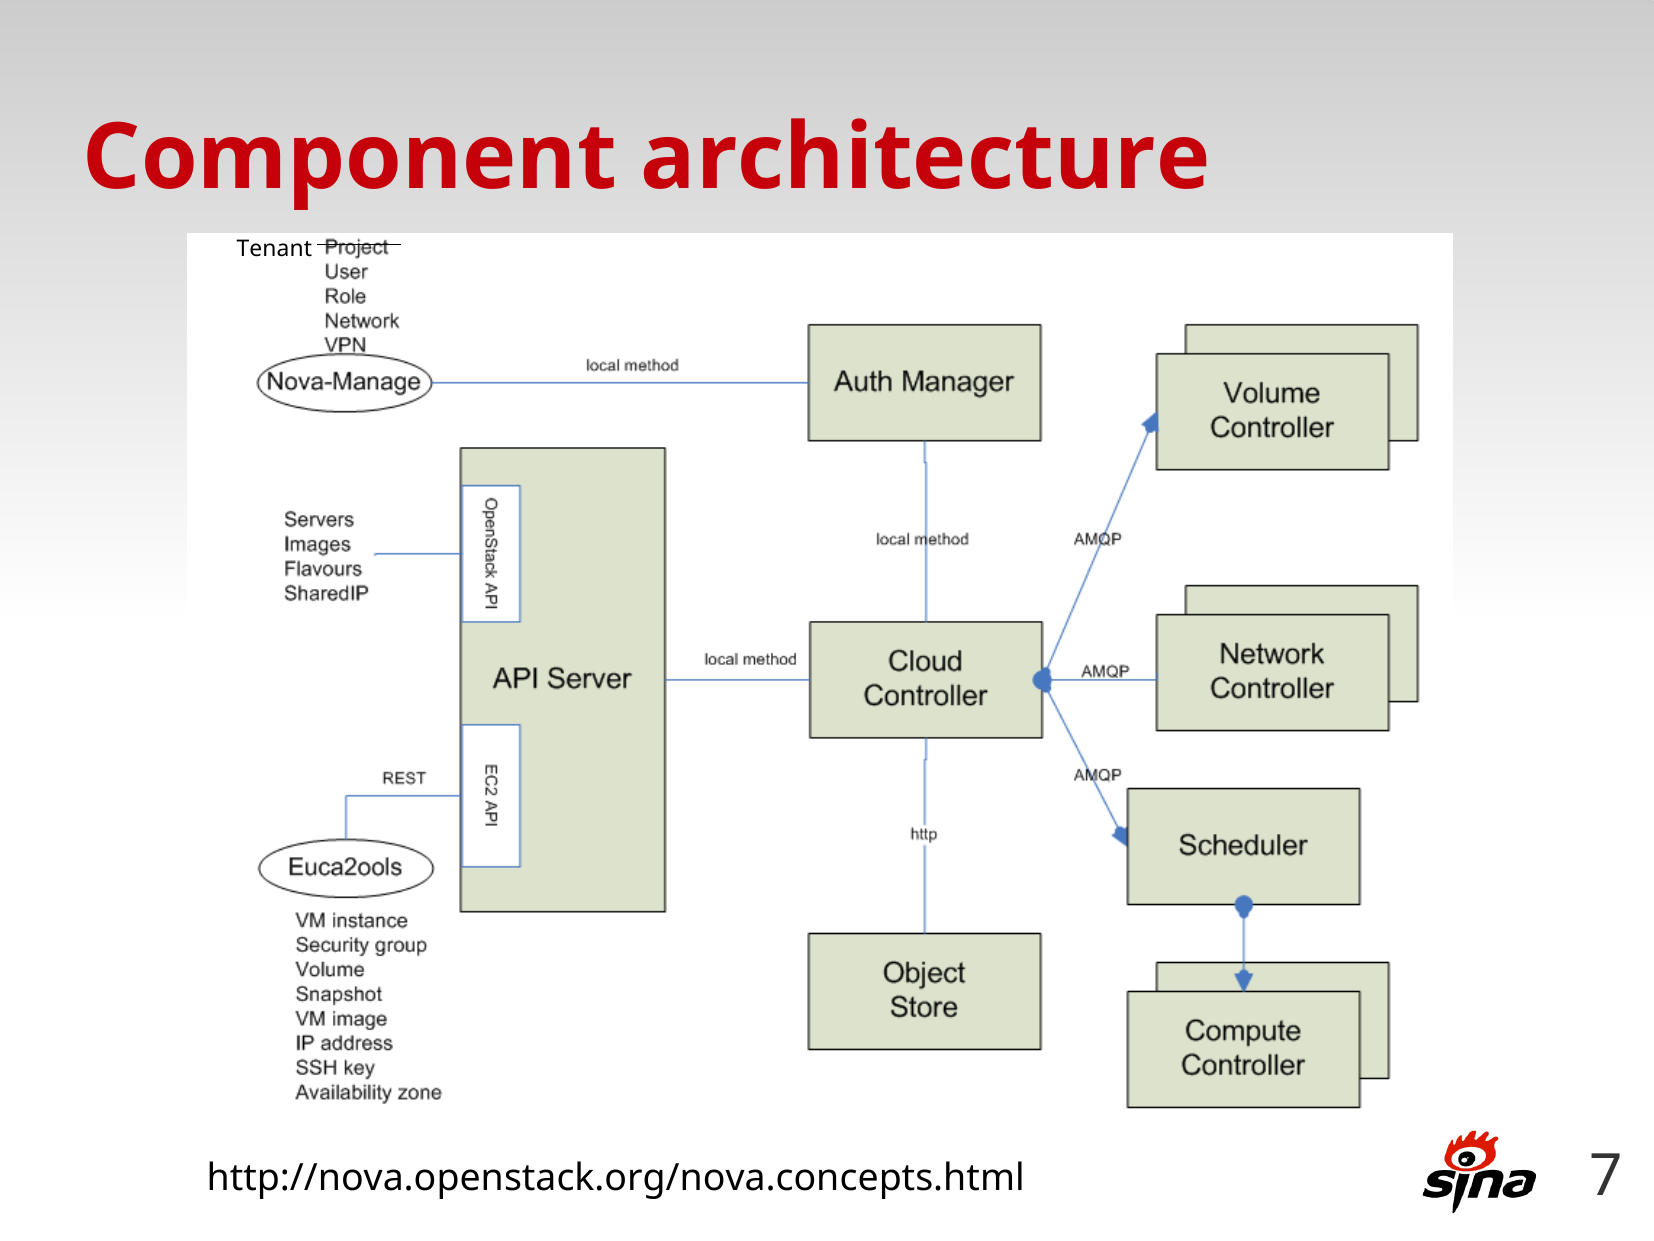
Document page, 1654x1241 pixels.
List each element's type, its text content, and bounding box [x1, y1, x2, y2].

title Component architecture [82, 49, 1571, 257]
text_box http://nova.openstack.org/nova.concepts.html [191, 1143, 996, 1201]
picture [187, 233, 1564, 1241]
text_box Tenant [199, 225, 350, 282]
